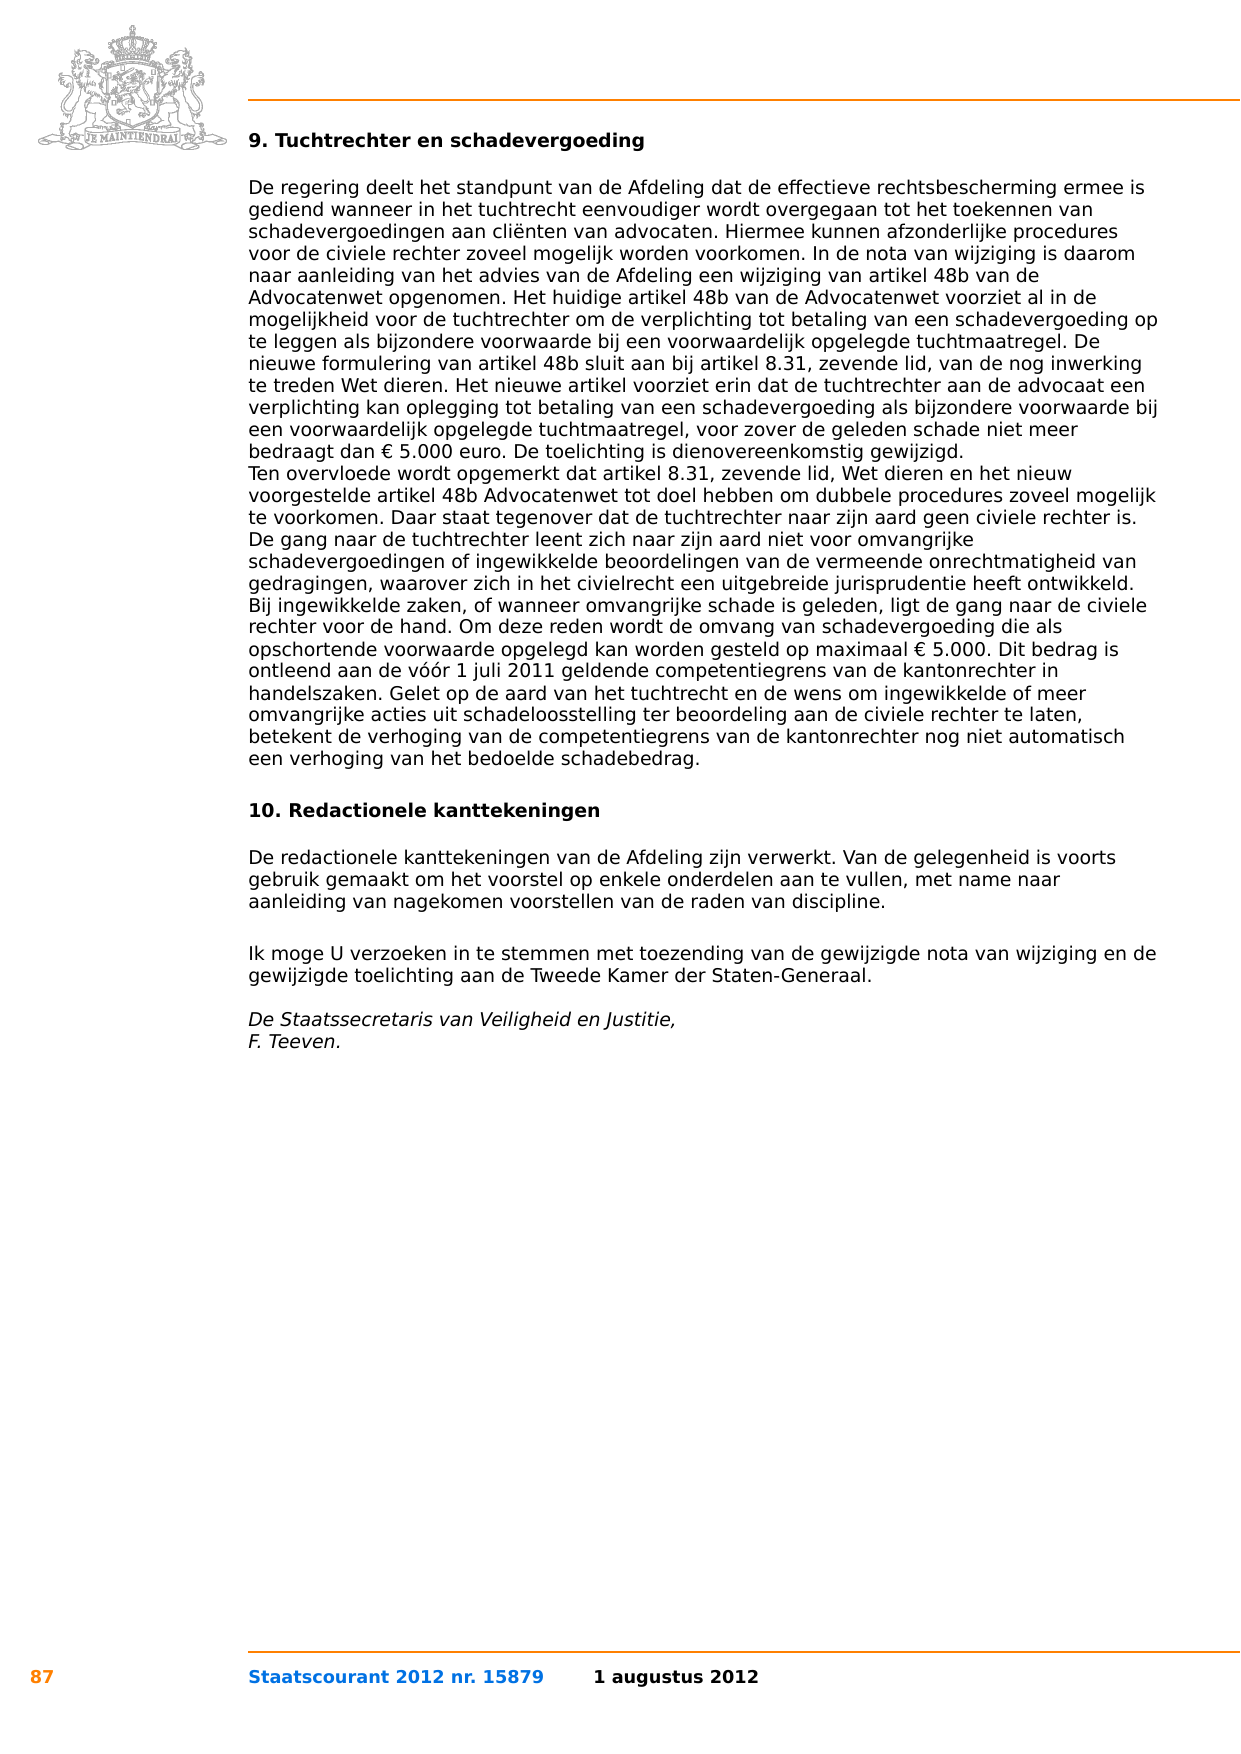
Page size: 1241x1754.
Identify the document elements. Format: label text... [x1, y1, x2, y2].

text De regering deelt het standpunt van de Afdeling dat de effectieve rechtsbescherming ermee is gediend wanneer in het tuchtrecht eenvoudiger wordt overgegaan tot het toekennen van schadevergoedingen aan cliënten van advocaten. Hiermee kunnen afzonderlijke procedures voor de civiele rechter zoveel mogelijk worden voorkomen. In de nota van wijziging is daarom naar aanleiding van het advies van de Afdeling een wijziging van artikel 48b van de Advocatenwet opgenomen. Het huidige artikel 48b van de Advocatenwet voorziet al in de mogelijkheid voor de tuchtrechter om de verplichting tot betaling van een schadevergoeding op te leggen als bijzondere voorwaarde bij een voorwaardelijk opgelegde tuchtmaatregel. De nieuwe formulering van artikel 48b sluit aan bij artikel 8.31, zevende lid, van de nog inwerking te treden Wet dieren. Het nieuwe artikel voorziet erin dat de tuchtrechter aan de advocaat een verplichting kan oplegging tot betaling van een schadevergoeding als bijzondere voorwaarde bij een voorwaardelijk opgelegde tuchtmaatregel, voor zover de geleden schade niet meer bedraagt dan € 5.000 euro. De toelichting is dienovereenkomstig gewijzigd. [248, 177, 1163, 463]
picture [38, 25, 227, 150]
text De Staatssecretaris van Veiligheid en Justitie, F. Teeven. [248, 1009, 1163, 1053]
text Ik moge U verzoeken in te stemmen met toezending van de gewijzigde nota van wijziging en de gewijzigde toelichting aan de Tweede Kamer der Staten-Generaal. [248, 943, 1163, 987]
subtitle 9. Tuchtrechter en schadevergoeding [248, 130, 1163, 152]
subtitle 10. Redactionele kanttekeningen [248, 800, 1163, 822]
text De redactionele kanttekeningen van de Afdeling zijn verwerkt. Van de gelegenheid is voorts gebruik gemaakt om het voorstel op enkele onderdelen aan te vullen, met name naar aanleiding van nagekomen voorstellen van de raden van discipline. [248, 847, 1163, 913]
text Ten overvloede wordt opgemerkt dat artikel 8.31, zevende lid, Wet dieren en het nieuw voorgestelde artikel 48b Advocatenwet tot doel hebben om dubbele procedures zoveel mogelijk te voorkomen. Daar staat tegenover dat de tuchtrechter naar zijn aard geen civiele rechter is. De gang naar de tuchtrechter leent zich naar zijn aard niet voor omvangrijke schadevergoedingen of ingewikkelde beoordelingen van de vermeende onrechtmatigheid van gedragingen, waarover zich in het civielrecht een uitgebreide jurisprudentie heeft ontwikkeld. Bij ingewikkelde zaken, of wanneer omvangrijke schade is geleden, ligt de gang naar de civiele rechter voor de hand. Om deze reden wordt de omvang van schadevergoeding die als opschortende voorwaarde opgelegd kan worden gesteld op maximaal € 5.000. Dit bedrag is ontleend aan de vóór 1 juli 2011 geldende competentiegrens van de kantonrechter in handelszaken. Gelet op de aard van het tuchtrecht en de wens om ingewikkelde of meer omvangrijke acties uit schadeloosstelling ter beoordeling aan de civiele rechter te laten, betekent de verhoging van de competentiegrens van de kantonrechter nog niet automatisch een verhoging van het bedoelde schadebedrag. [248, 463, 1163, 770]
